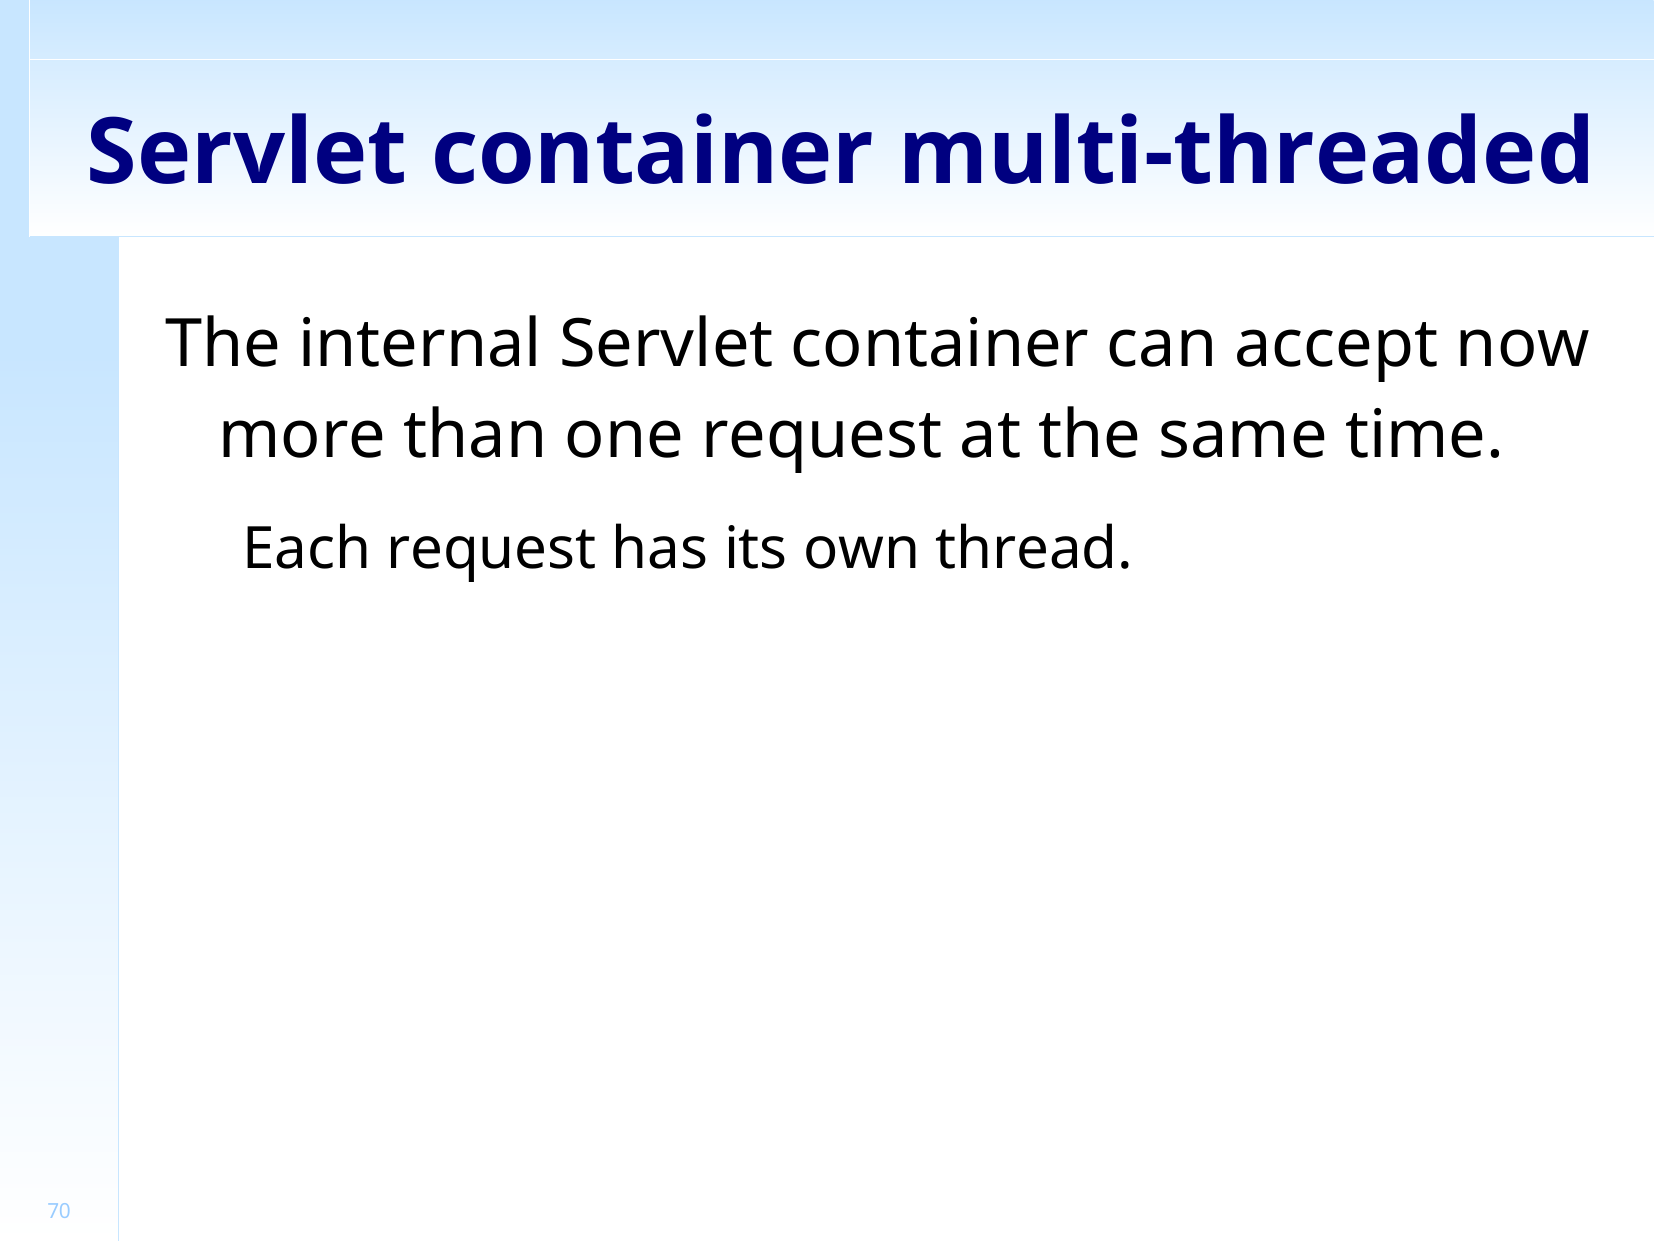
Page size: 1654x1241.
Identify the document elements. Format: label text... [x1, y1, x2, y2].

title Servlet container multi-threaded [29, 36, 1654, 260]
list The internal Servlet container can accept now more than one request at the same time. Each request has its own thread. [147, 295, 1625, 1182]
